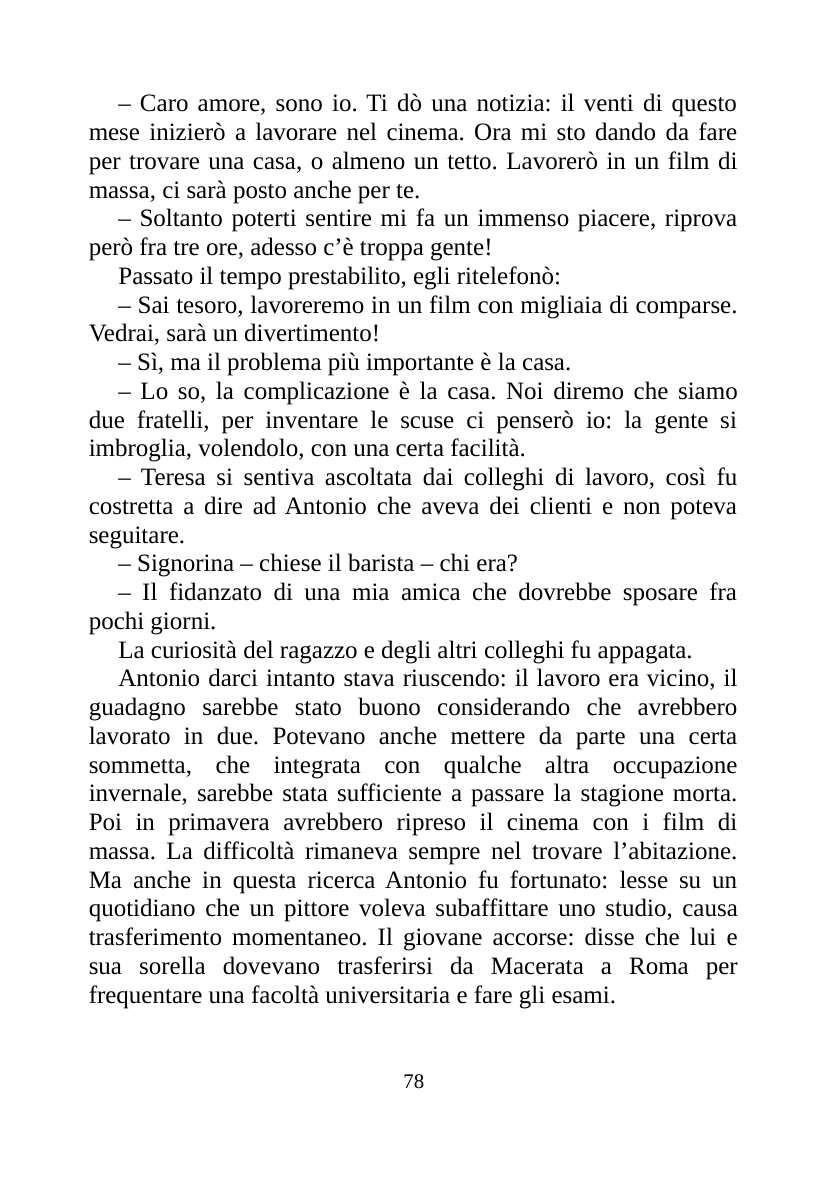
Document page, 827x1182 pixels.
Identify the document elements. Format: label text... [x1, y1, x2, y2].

text La curiosità del ragazzo e degli altri colleghi fu appagata. [88, 635, 738, 663]
text – Teresa si sentiva ascoltata dai colleghi di lavoro, così fu costretta a dire ad Antonio che aveva dei clienti e non poteva seguitare. [88, 462, 738, 548]
text – Sì, ma il problema più importante è la casa. [88, 347, 738, 376]
text Antonio darci intanto stava riuscendo: il lavoro era vicino, il guadagno sarebbe stato buono considerando che avrebbero lavorato in due. Potevano anche mettere da parte una certa sommetta, che integrata con qualche altra occupazione invernale, sarebbe stata sufficiente a passare la stagione morta. Poi in primavera avrebbero ripreso il cinema con i film di massa. La difficoltà rimaneva sempre nel trovare l’abitazione. Ma anche in questa ricerca Antonio fu fortunato: lesse su un quotidiano che un pittore voleva subaffittare uno studio, causa trasferimento momentaneo. Il giovane accorse: disse che lui e sua sorella dovevano trasferirsi da Macerata a Roma per frequentare una facoltà universitaria e fare gli esami. [88, 663, 738, 1008]
text – Signorina – chiese il barista – chi era? [88, 548, 738, 577]
text – Soltanto poterti sentire mi fa un immenso piacere, riprova però fra tre ore, adesso c’è troppa gente! [88, 203, 738, 261]
text – Il fidanzato di una mia amica che dovrebbe sposare fra pochi giorni. [88, 577, 738, 635]
text – Sai tesoro, lavoreremo in un film con migliaia di comparse. Vedrai, sarà un divertimento! [88, 290, 738, 347]
text – Lo so, la complicazione è la casa. Noi diremo che siamo due fratelli, per inventare le scuse ci penserò io: la gente si imbroglia, volendolo, con una certa facilità. [88, 376, 738, 462]
text Passato il tempo prestabilito, egli ritelefonò: [88, 261, 738, 290]
text – Caro amore, sono io. Ti dò una notizia: il venti di questo mese inizierò a lavorare nel cinema. Ora mi sto dando da fare per trovare una casa, o almeno un tetto. Lavorerò in un film di massa, ci sarà posto anche per te. [88, 88, 738, 203]
